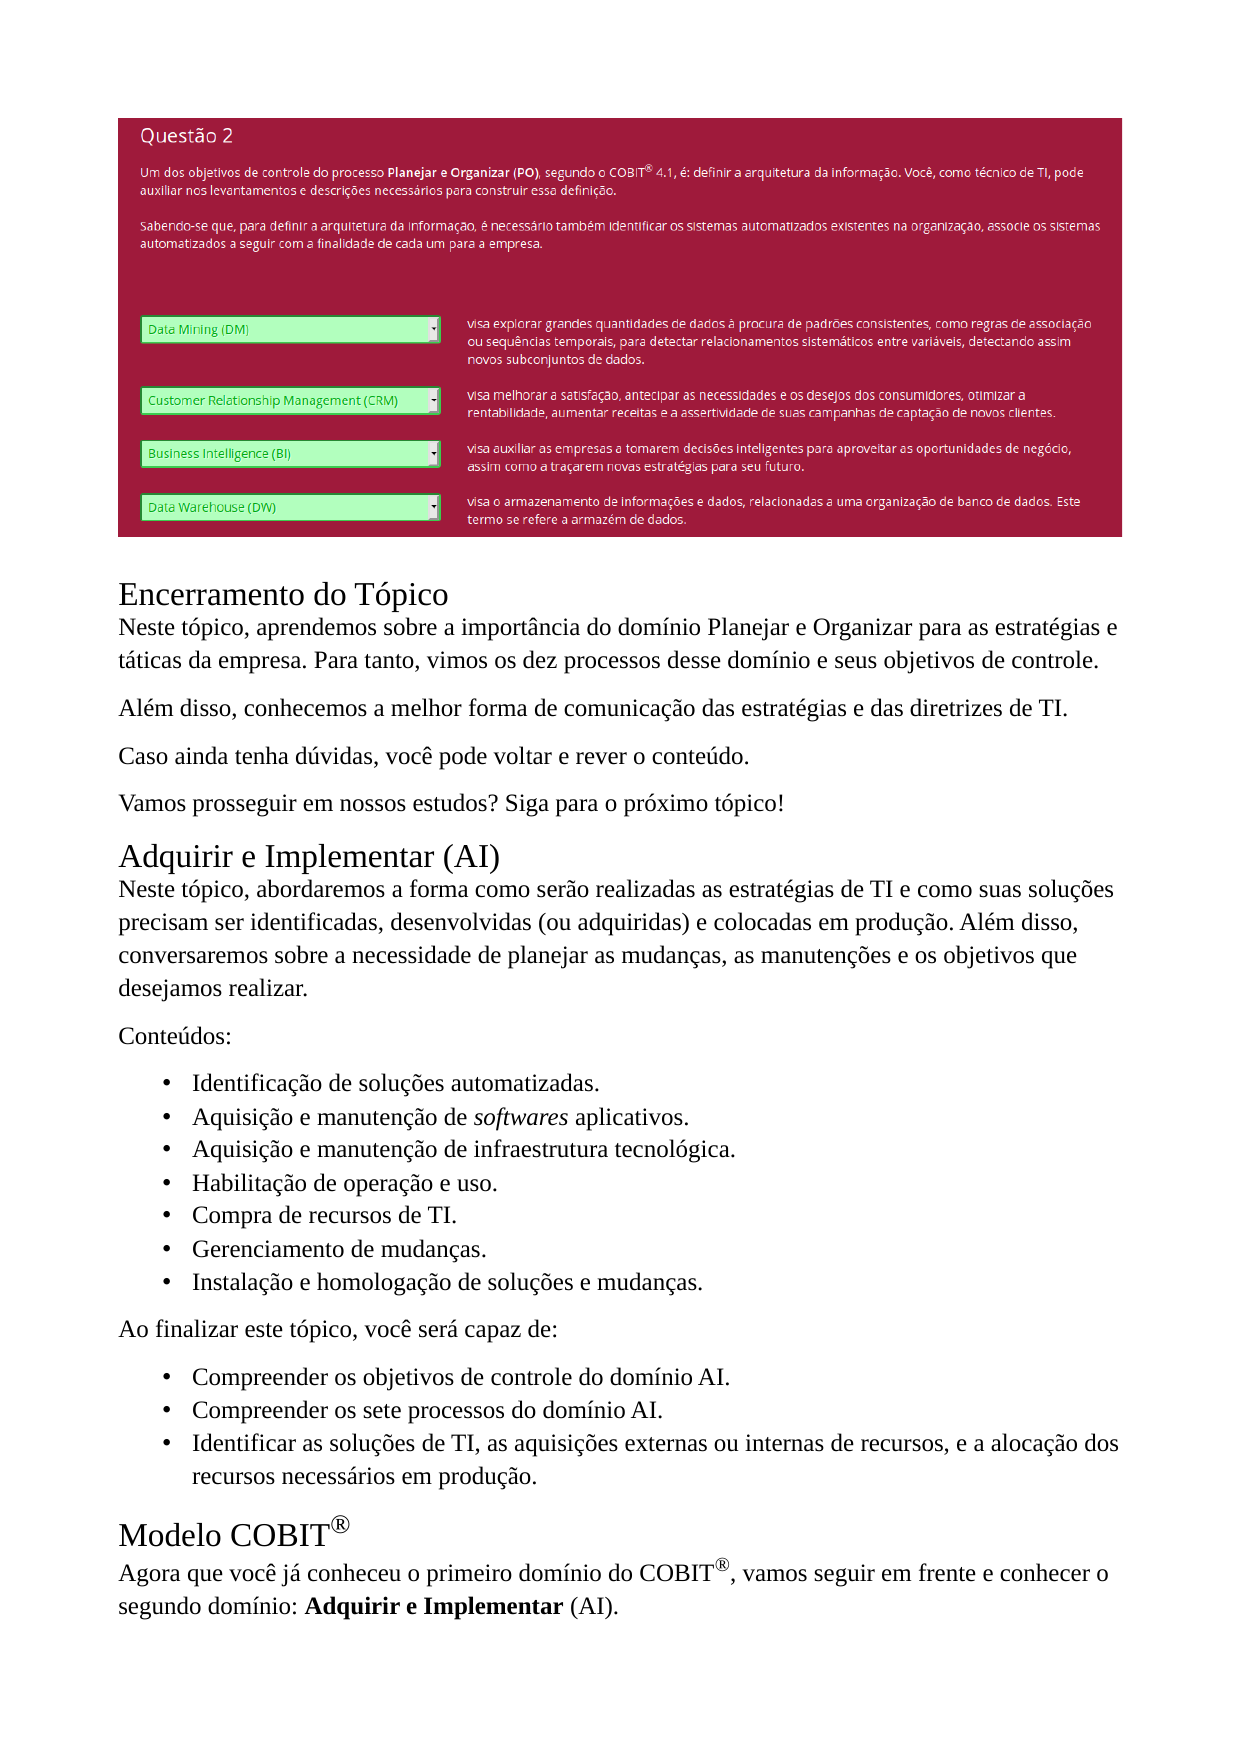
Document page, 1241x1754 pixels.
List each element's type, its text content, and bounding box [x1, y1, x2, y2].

text Vamos prosseguir em nossos estudos? Siga para o próximo tópico! [118, 788, 1122, 817]
list Identificação de soluções automatizadas. [162, 1068, 1122, 1097]
text Neste tópico, abordaremos a forma como serão realizadas as estratégias de TI e como suas soluções precisam ser identificadas, desenvolvidas (ou adquiridas) e colocadas em produção. Além disso, conversaremos sobre a necessidade de planejar as mudanças, as manutenções e os objetivos que desejamos realizar. [118, 874, 1122, 1002]
text Agora que você já conheceu o primeiro domínio do COBIT®, vamos seguir em frente e conhecer o segundo domínio: Adquirir e Implementar (AI). [118, 1553, 1122, 1620]
list Habilitação de operação e uso. [162, 1168, 1122, 1196]
subtitle Encerramento do Tópico [118, 574, 1122, 612]
text Conteúdos: [118, 1021, 1122, 1050]
picture [118, 118, 1123, 537]
subtitle Modelo COBIT® [118, 1508, 1122, 1553]
text Ao finalizar este tópico, você será capaz de: [118, 1314, 1122, 1343]
list Compra de recursos de TI. [162, 1201, 1122, 1229]
list Instalação e homologação de soluções e mudanças. [162, 1267, 1122, 1295]
text Caso ainda tenha dúvidas, você pode voltar e rever o conteúdo. [118, 741, 1122, 769]
list Compreender os objetivos de controle do domínio AI. [162, 1362, 1122, 1391]
list Gerenciamento de mudanças. [162, 1234, 1122, 1262]
subtitle Adquirir e Implementar (AI) [118, 836, 1122, 874]
text Além disso, conhecemos a melhor forma de comunicação das estratégias e das diretrizes de TI. [118, 693, 1122, 722]
text Neste tópico, aprendemos sobre a importância do domínio Planejar e Organizar para as estratégias e táticas da empresa. Para tanto, vimos os dez processos desse domínio e seus objetivos de controle. [118, 612, 1122, 674]
list Aquisição e manutenção de softwares aplicativos. [162, 1102, 1122, 1130]
list Compreender os sete processos do domínio AI. [162, 1395, 1122, 1424]
list Aquisição e manutenção de infraestrutura tecnológica. [162, 1134, 1122, 1163]
list Identificar as soluções de TI, as aquisições externas ou internas de recursos, e a alocação dos recursos necessários em produção. [162, 1428, 1122, 1490]
